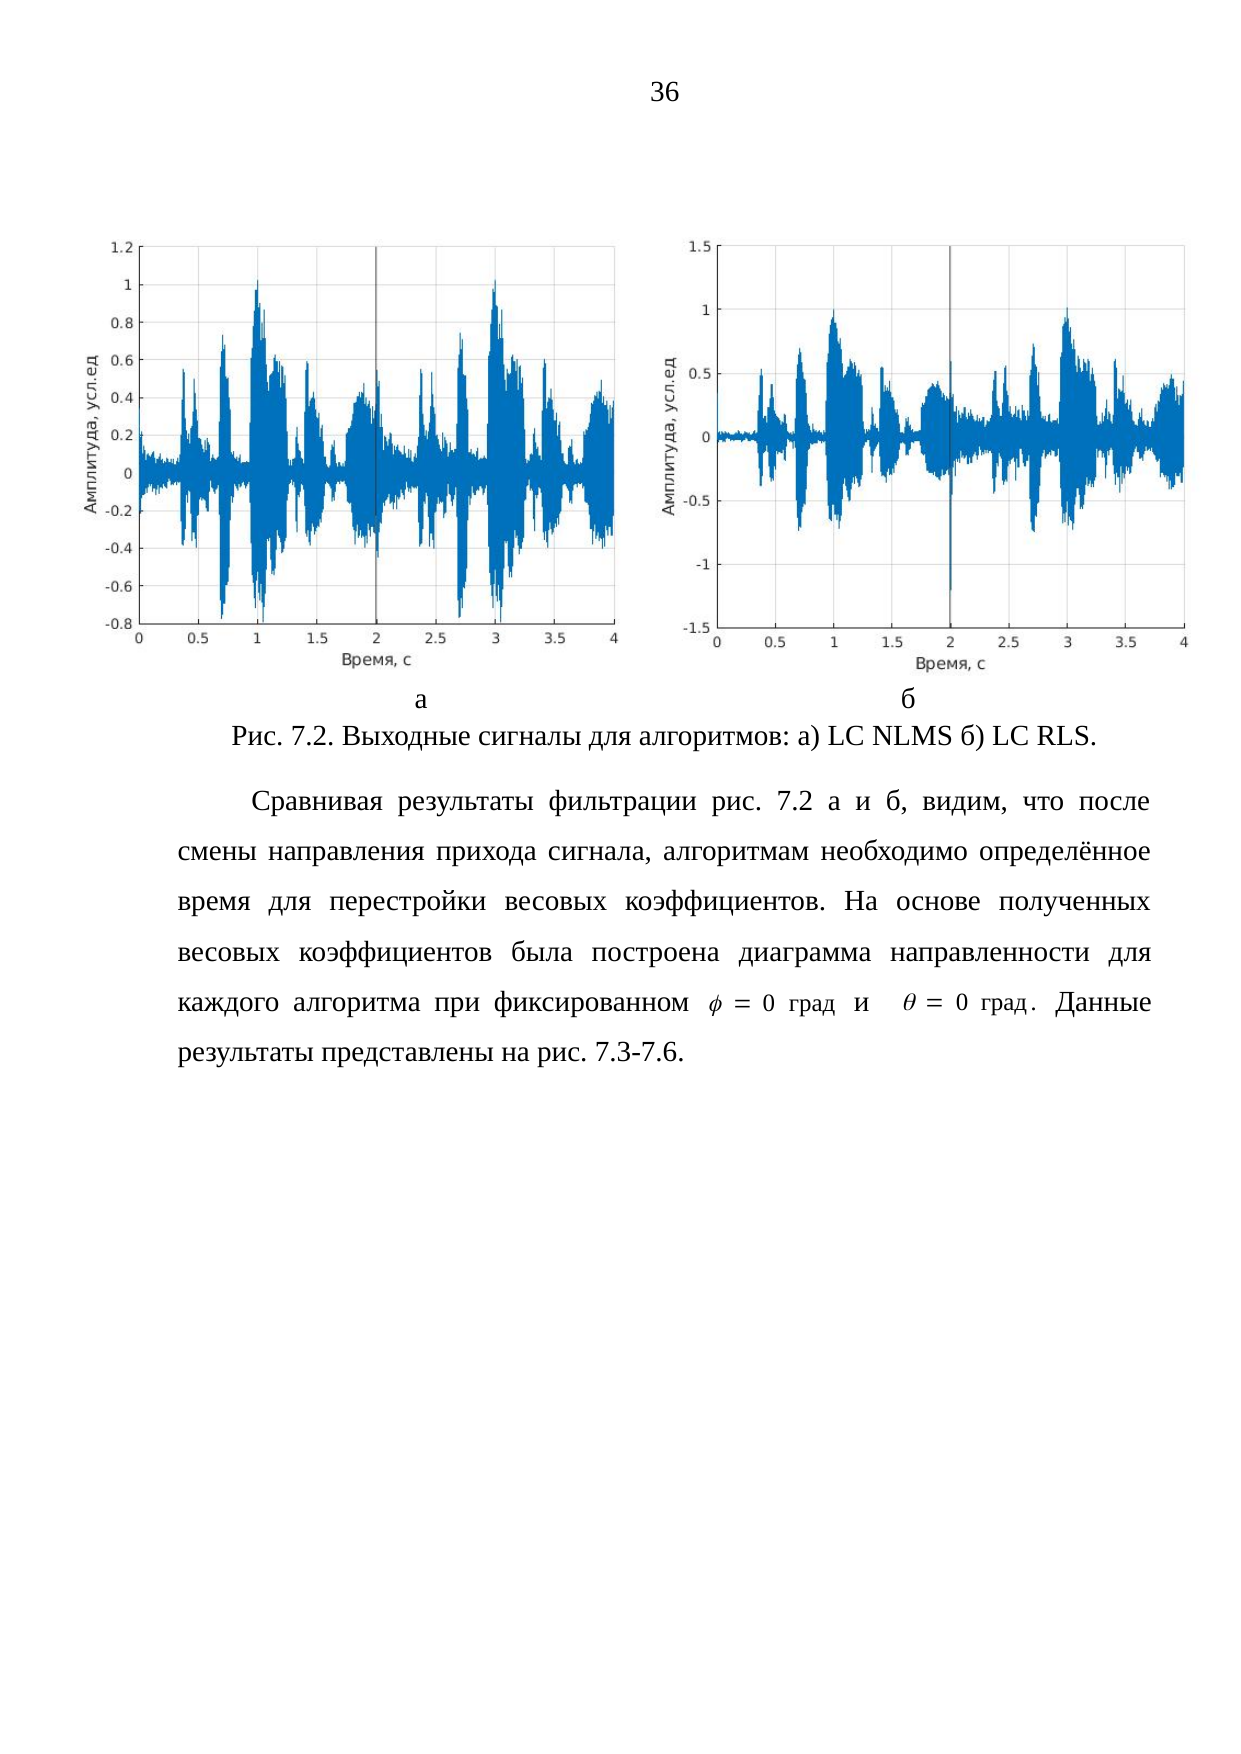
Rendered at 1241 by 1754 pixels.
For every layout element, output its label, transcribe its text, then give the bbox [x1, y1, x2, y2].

text Сравнивая результаты фильтрации рис. 7.2 а и б, видим, что после смены направления прихода сигнала, алгоритмам необходимо определённое время для перестройки весовых коэффициентов. На основе полученных весовых коэффициентов была построена диаграмма направленности для каждого алгоритма при фиксированноми Данные результаты представлены на рис. 7.3-7.6. [177, 783, 1152, 1068]
table_header а [177, 679, 664, 718]
picture [59, 211, 1240, 679]
text Рис. 7.2. Выходные сигналы для алгоритмов: а) LC NLMS б) LC RLS. [177, 718, 1152, 751]
table_header б [664, 679, 1152, 718]
